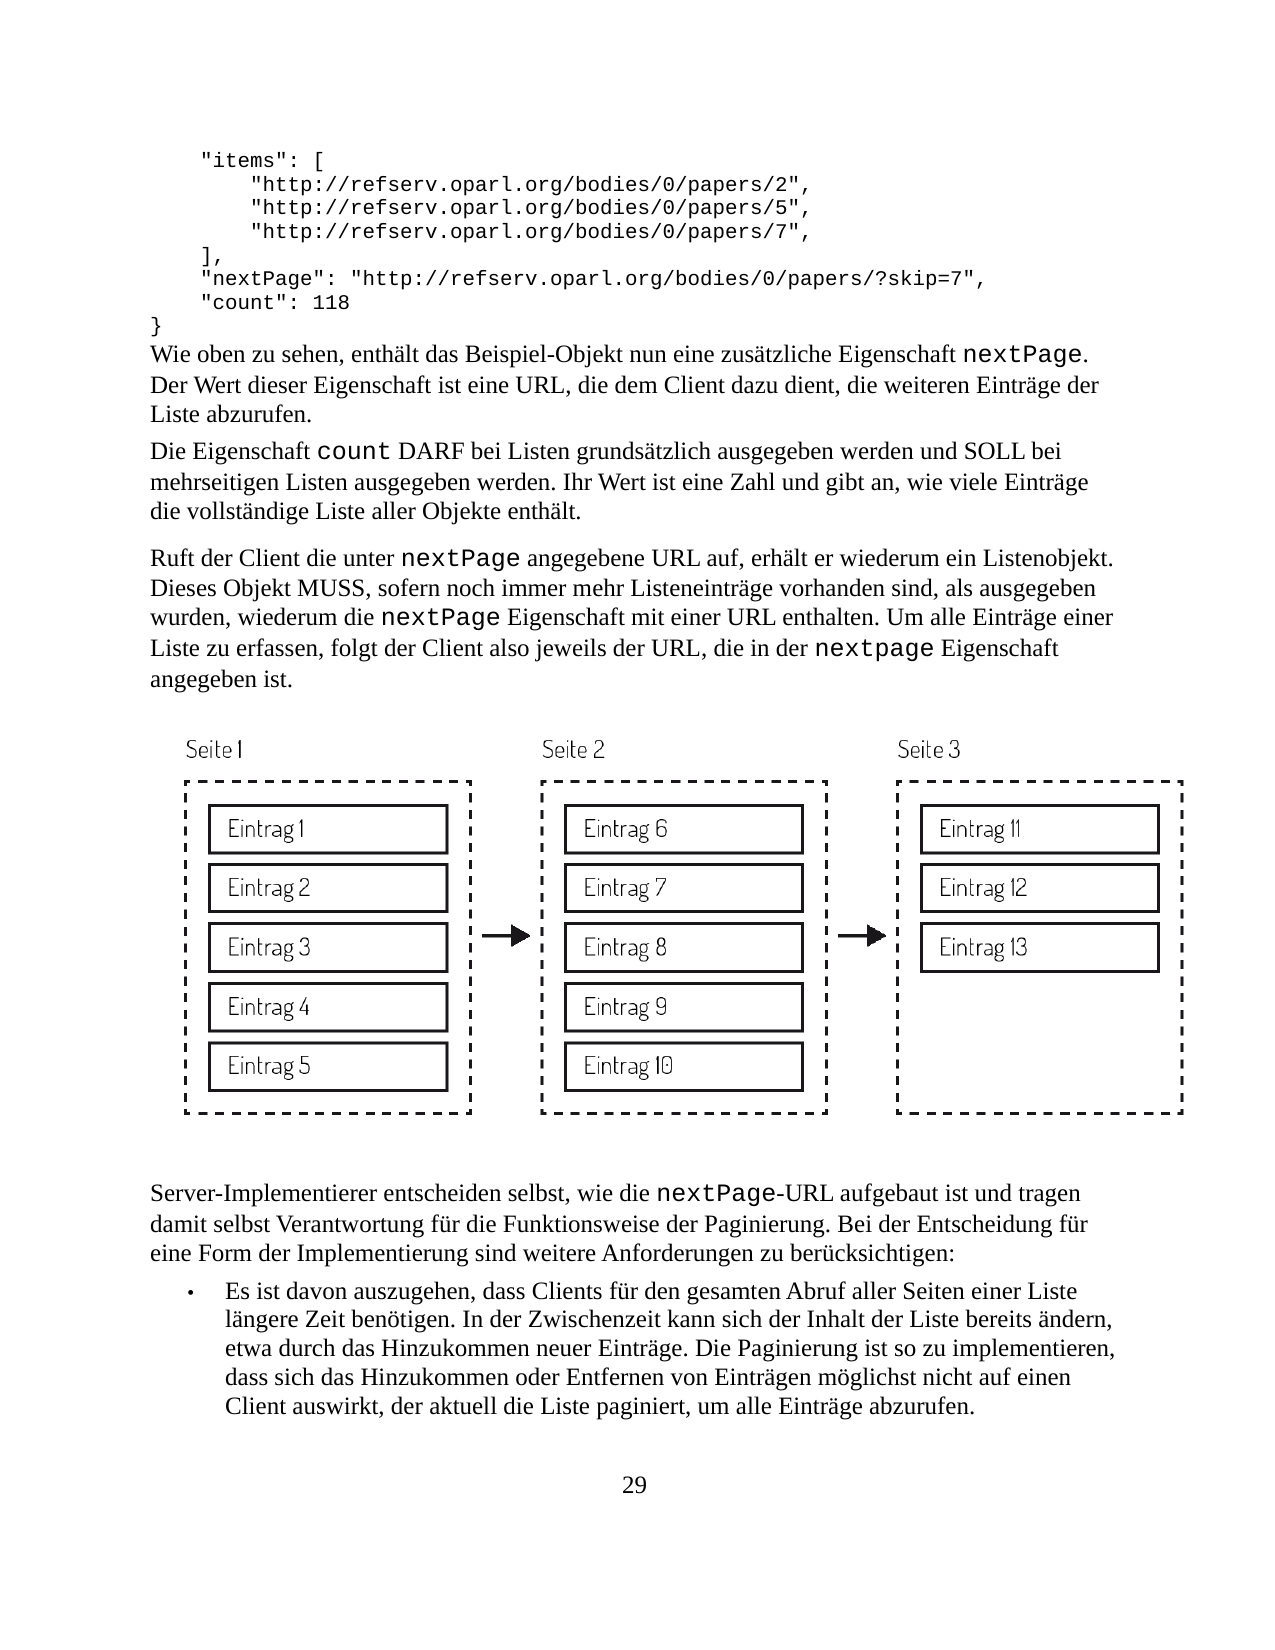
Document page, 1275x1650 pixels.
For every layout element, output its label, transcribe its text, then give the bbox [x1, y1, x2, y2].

text "http://refserv.oparl.org/bodies/0/papers/5", [150, 197, 1125, 221]
text Ruft der Client die unter nextPage angegebene URL auf, erhält er wiederum ein Listenobjekt. Dieses Objekt MUSS, sofern noch immer mehr Listeneinträge vorhanden sind, als ausgegeben wurden, wiederum die nextPage Eigenschaft mit einer URL enthalten. Um alle Einträge einer Liste zu erfassen, folgt der Client also jeweils der URL, die in der nextpage Eigenschaft angegeben ist. [150, 543, 1125, 693]
text "count": 118 [150, 292, 1125, 316]
text "http://refserv.oparl.org/bodies/0/papers/2", [150, 174, 1125, 197]
text "nextPage": "http://refserv.oparl.org/bodies/0/papers/?skip=7", [150, 268, 1125, 292]
text "items": [ [150, 150, 1125, 174]
picture [150, 710, 1211, 1161]
list Es ist davon auszugehen, dass Clients für den gesamten Abruf aller Seiten einer Liste längere Zeit benötigen. In der Zwischenzeit kann sich der Inhalt der Liste bereits ändern, etwa durch das Hinzukommen neuer Einträge. Die Paginierung ist so zu implementieren, dass sich das Hinzukommen oder Entfernen von Einträgen möglichst nicht auf einen Client auswirkt, der aktuell die Liste paginiert, um alle Einträge abzurufen. [187, 1276, 1125, 1419]
text ], [150, 244, 1125, 268]
text Die Eigenschaft count DARF bei Listen grundsätzlich ausgegeben werden und SOLL bei mehrseitigen Listen ausgegeben werden. Ihr Wert ist eine Zahl und gibt an, wie viele Einträge die vollständige Liste aller Objekte enthält. [150, 436, 1125, 525]
text Server-Implementierer entscheiden selbst, wie die nextPage-URL aufgebaut ist und tragen damit selbst Verantwortung für die Funktionsweise der Paginierung. Bei der Entscheidung für eine Form der Implementierung sind weitere Anforderungen zu berücksichtigen: [150, 1178, 1125, 1267]
text "http://refserv.oparl.org/bodies/0/papers/7", [150, 221, 1125, 244]
text } [150, 316, 1125, 339]
text Wie oben zu sehen, enthält das Beispiel-Objekt nun eine zusätzliche Eigenschaft nextPage. Der Wert dieser Eigenschaft ist eine URL, die dem Client dazu dient, die weiteren Einträge der Liste abzurufen. [150, 339, 1125, 427]
